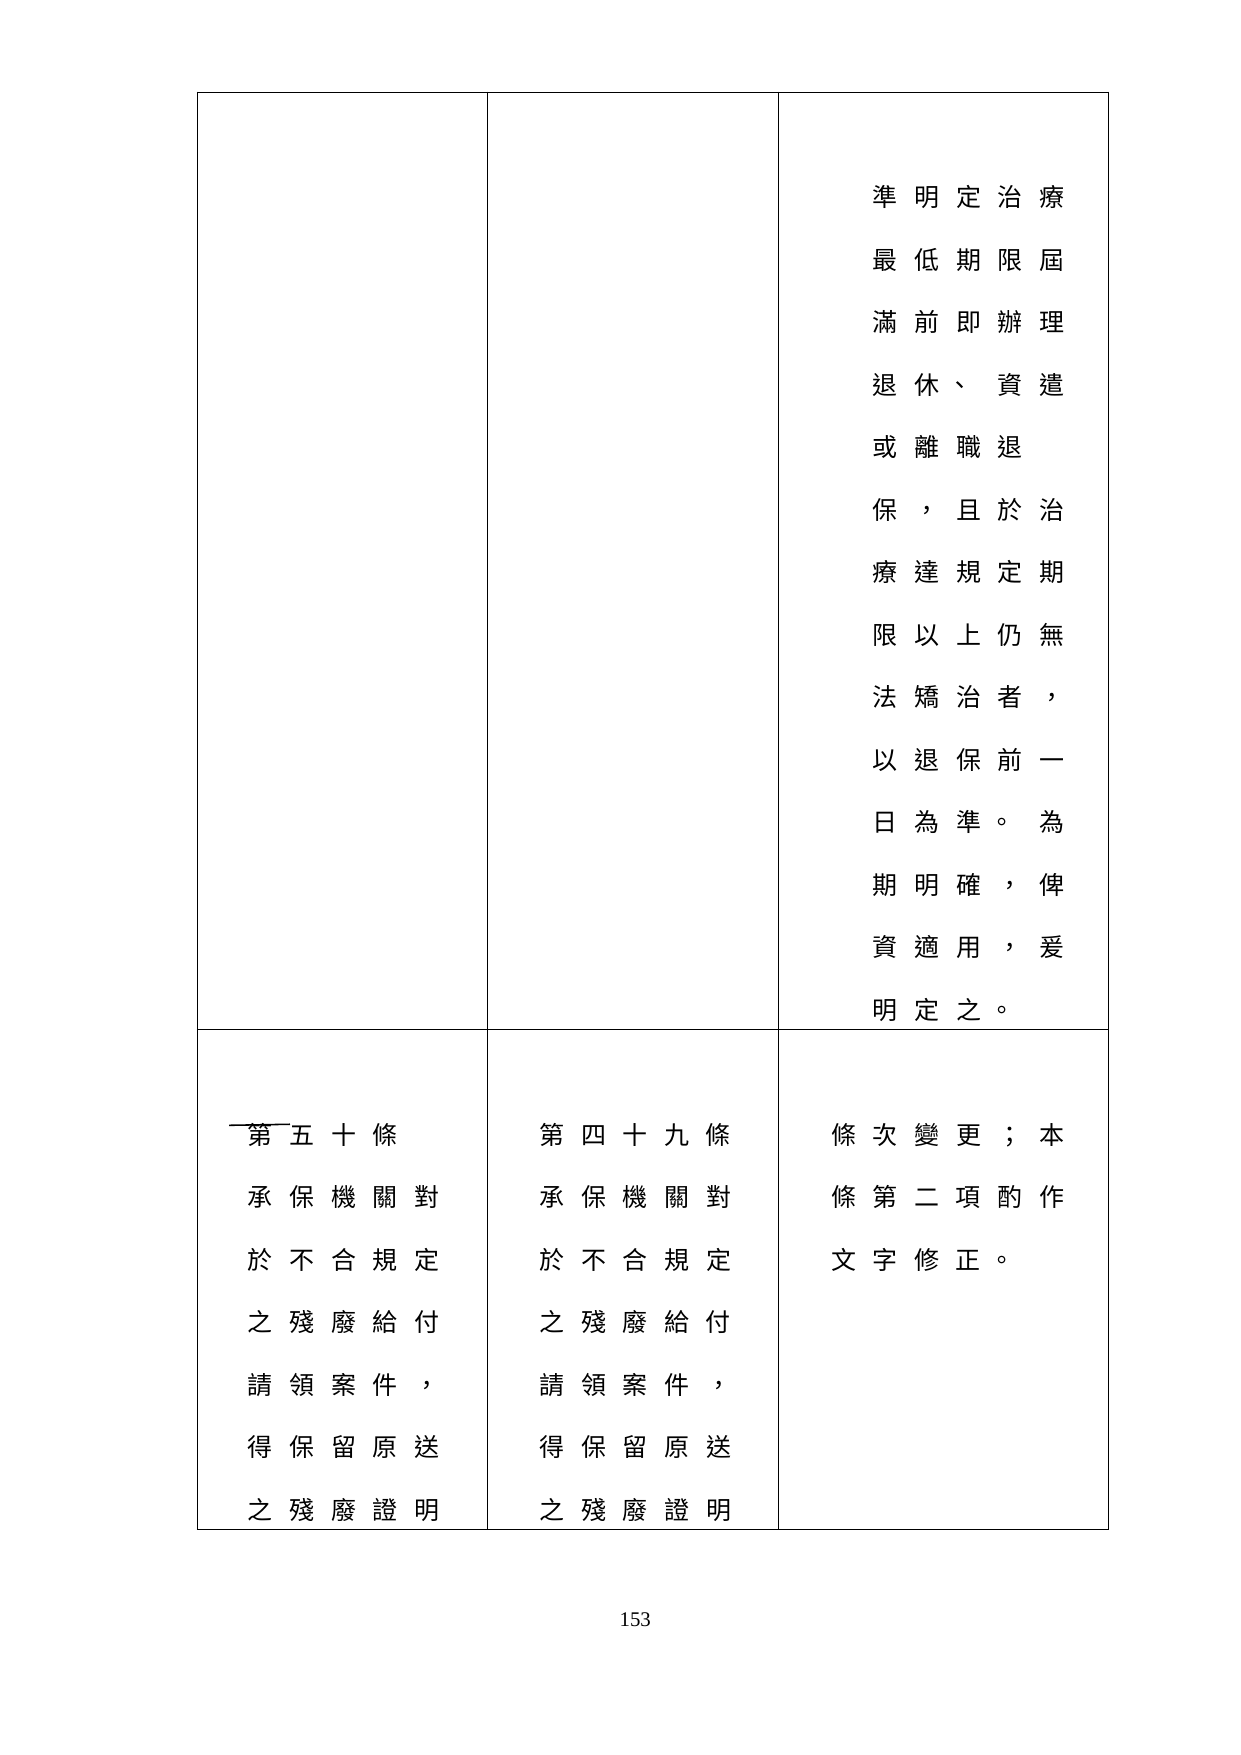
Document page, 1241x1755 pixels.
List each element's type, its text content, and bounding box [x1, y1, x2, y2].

table_cell [488, 93, 778, 1029]
table_cell 條次變更；本條第二項酌作文字修正。 [779, 1030, 1108, 1529]
table_cell 第四十九條 承保機關對於不合規定之殘廢給付請領案件，得保留原送之殘廢證明 [488, 1030, 778, 1529]
table_cell 第五十條 承保機關對於不合規定之殘廢給付請領案件，得保留原送之殘廢證明 [198, 1030, 487, 1529]
table_cell 準明定治療最低期限屆滿前即辦理退休、資遣或離職退保，且於治療達規定期限以上仍無法矯治者，以退保前一日為準。為期明確，俾資適用，爰明定之。 [779, 93, 1108, 1029]
table_cell [198, 93, 487, 1029]
